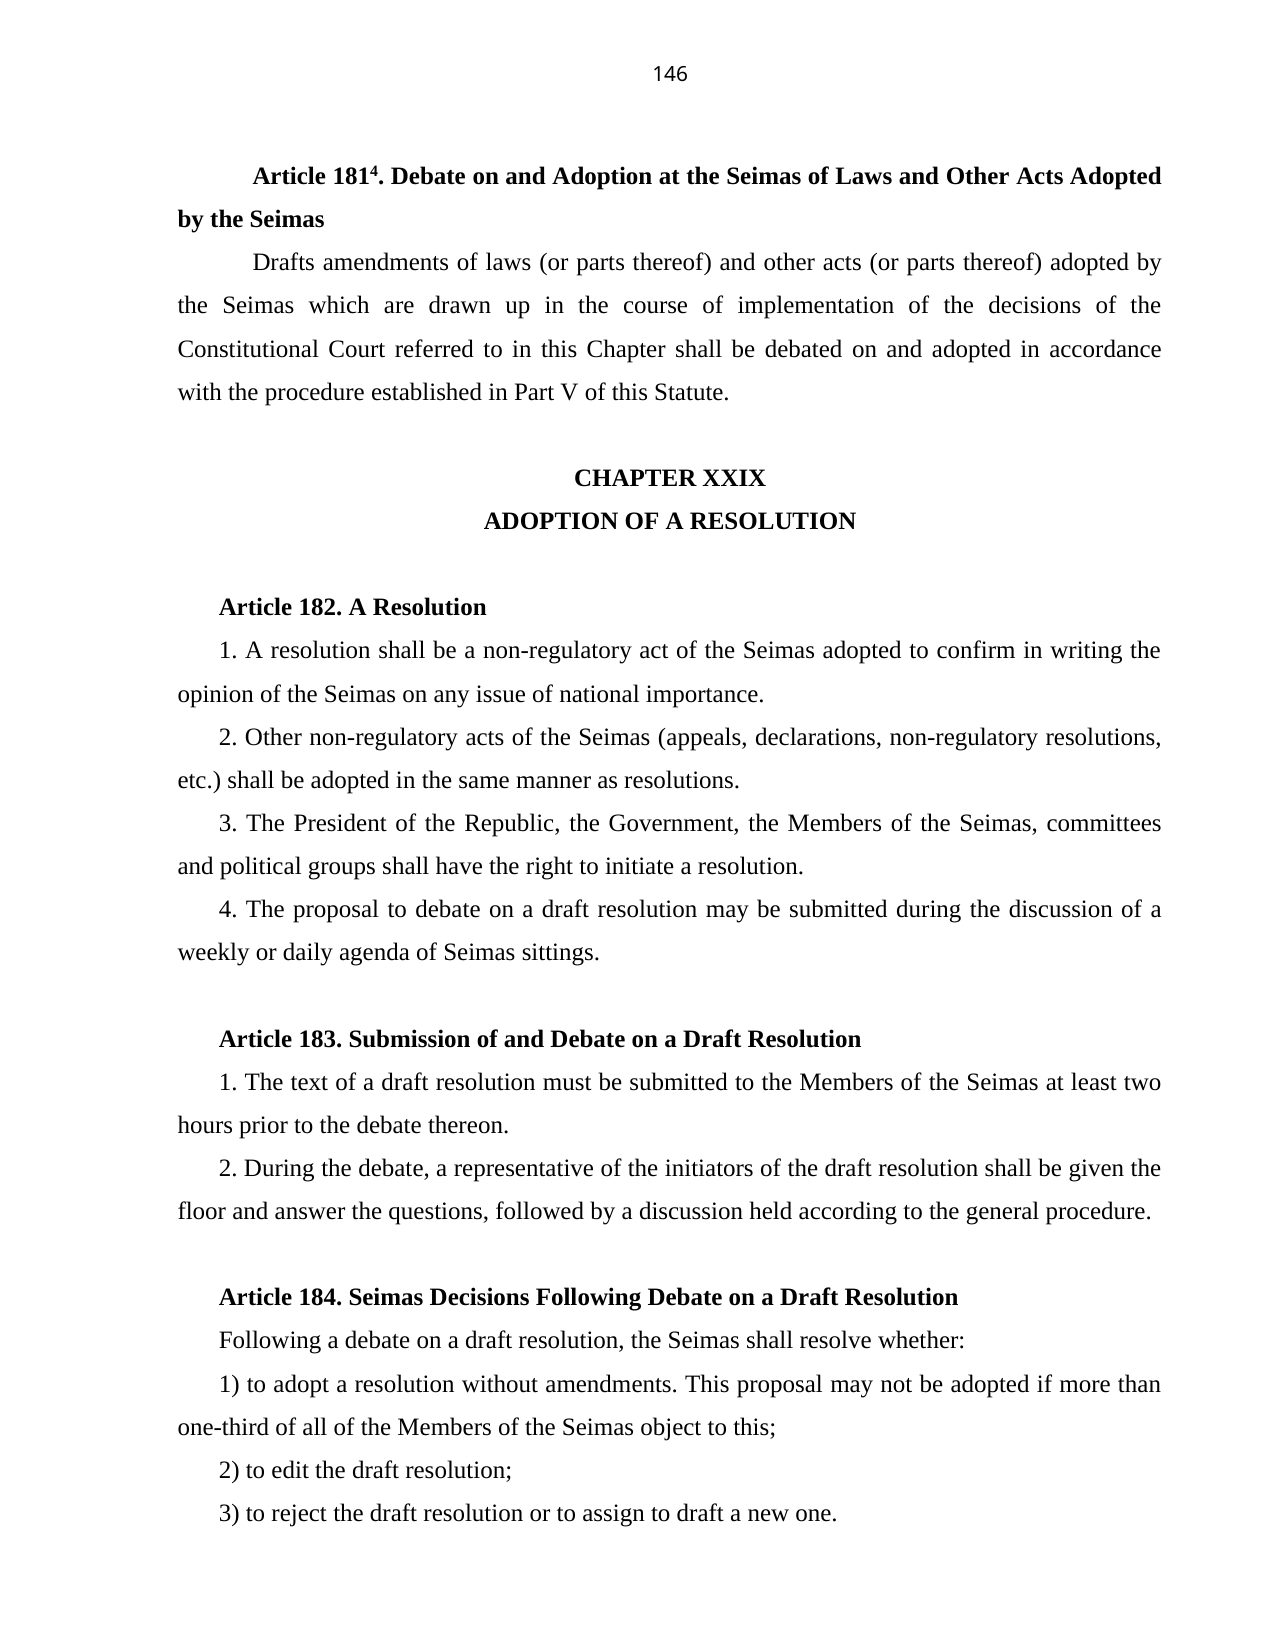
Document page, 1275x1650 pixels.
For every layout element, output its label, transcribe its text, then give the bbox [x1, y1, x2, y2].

text 2. Other non-regulatory acts of the Seimas (appeals, declarations, non-regulatory resolutions, etc.) shall be adopted in the same manner as resolutions. [177, 722, 1163, 794]
text Chapter XXIX [177, 463, 1163, 492]
text Article 184. Seimas Decisions Following Debate on a Draft Resolution [177, 1282, 1163, 1311]
text 1) to adopt a resolution without amendments. This proposal may not be adopted if more than one-third of all of the Members of the Seimas object to this; [177, 1369, 1163, 1441]
text 3) to reject the draft resolution or to assign to draft a new one. [177, 1498, 1163, 1527]
text ADOPTION OF A RESOLUTION [177, 506, 1163, 535]
text Article 182. A Resolution [177, 592, 1163, 621]
text 2) to edit the draft resolution; [177, 1455, 1163, 1484]
text 2. During the debate, a representative of the initiators of the draft resolution shall be given the floor and answer the questions, followed by a discussion held according to the general procedure. [177, 1153, 1163, 1225]
text Drafts amendments of laws (or parts thereof) and other acts (or parts thereof) adopted by the Seimas which are drawn up in the course of implementation of the decisions of the Constitutional Court referred to in this Chapter shall be debated on and adopted in accordance with the procedure established in Part V of this Statute. [177, 247, 1163, 406]
text 1. A resolution shall be a non-regulatory act of the Seimas adopted to confirm in writing the opinion of the Seimas on any issue of national importance. [177, 636, 1163, 707]
text Following a debate on a draft resolution, the Seimas shall resolve whether: [177, 1326, 1163, 1354]
text Article 1814. Debate on and Adoption at the Seimas of Laws and Other Acts Adopted by the Seimas [177, 161, 1163, 233]
text Article 183. Submission of and Debate on a Draft Resolution [177, 1024, 1163, 1052]
text 3. The President of the Republic, the Government, the Members of the Seimas, committees and political groups shall have the right to initiate a resolution. [177, 808, 1163, 880]
text 1. The text of a draft resolution must be submitted to the Members of the Seimas at least two hours prior to the debate thereon. [177, 1067, 1163, 1139]
text 4. The proposal to debate on a draft resolution may be submitted during the discussion of a weekly or daily agenda of Seimas sittings. [177, 894, 1163, 966]
